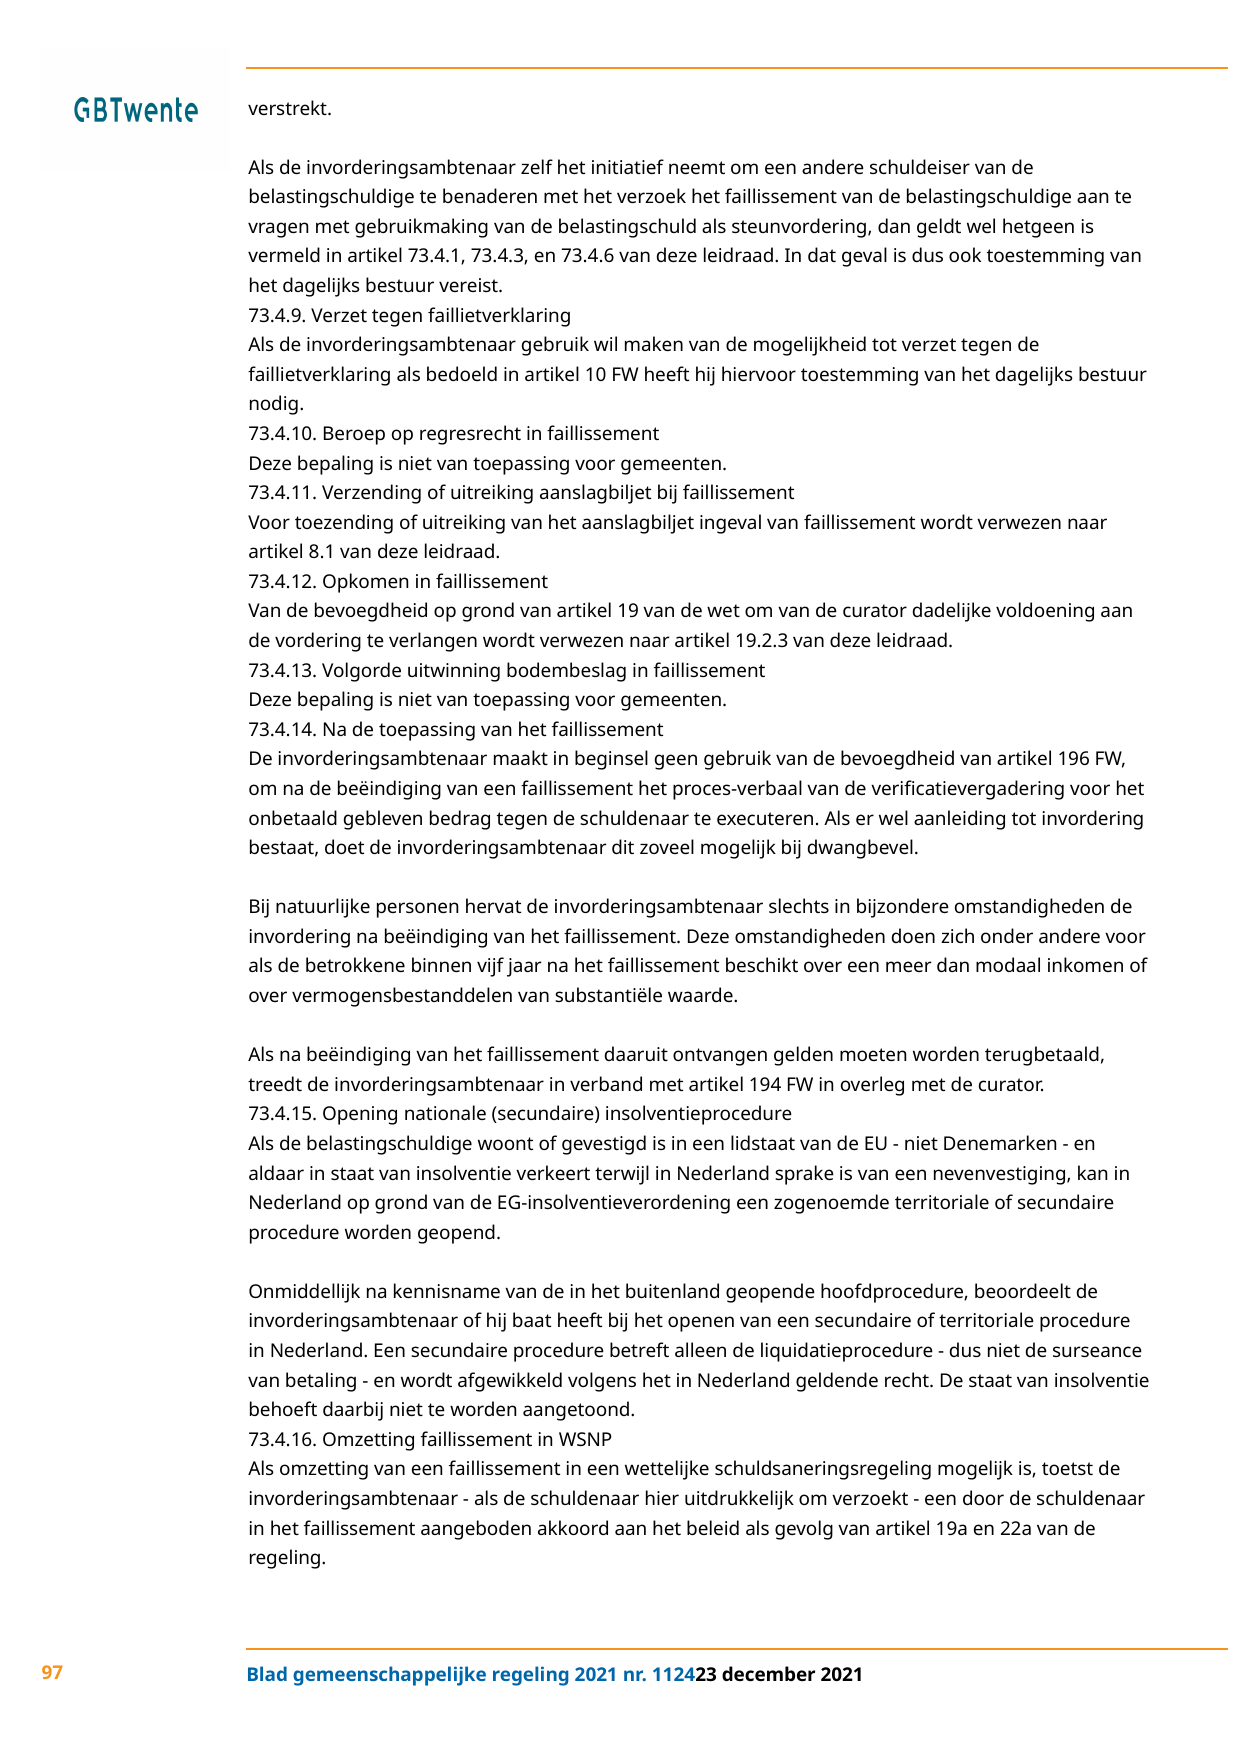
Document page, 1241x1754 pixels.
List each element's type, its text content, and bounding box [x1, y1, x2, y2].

text 73.4.16. Omzetting faillissement in WSNP [248, 1426, 1152, 1452]
text Onmiddellijk na kennisname van de in het buitenland geopende hoofdprocedure, beoordeelt de invorderingsambtenaar of hij baat heeft bij het openen van een secundaire of territoriale procedure in Nederland. Een secundaire procedure betreft alleen de liquidatieprocedure - dus niet de surseance van betaling - en wordt afgewikkeld volgens het in Nederland geldende recht. De staat van insolventie behoeft daarbij niet te worden aangetoond. [248, 1278, 1152, 1422]
text 73.4.12. Opkomen in faillissement [248, 568, 1152, 594]
text 73.4.11. Verzending of uitreiking aanslagbiljet bij faillissement [248, 479, 1152, 505]
text Deze bepaling is niet van toepassing voor gemeenten. [248, 450, 1152, 476]
text 73.4.15. Opening nationale (secundaire) insolventieprocedure [248, 1101, 1152, 1126]
text Voor toezending of uitreiking van het aanslagbiljet ingeval van faillissement wordt verwezen naar artikel 8.1 van deze leidraad. [248, 509, 1152, 564]
text 73.4.10. Beroep op regresrecht in faillissement [248, 420, 1152, 446]
text Deze bepaling is niet van toepassing voor gemeenten. [248, 686, 1152, 712]
text De invorderingsambtenaar maakt in beginsel geen gebruik van de bevoegdheid van artikel 196 FW, om na de beëindiging van een faillissement het proces-verbaal van de verificatievergadering voor het onbetaald gebleven bedrag tegen de schuldenaar te executeren. Als er wel aanleiding tot invordering bestaat, doet de invorderingsambtenaar dit zoveel mogelijk bij dwangbevel. [248, 746, 1152, 860]
text 73.4.14. Na de toepassing van het faillissement [248, 716, 1152, 742]
text Van de bevoegdheid op grond van artikel 19 van de wet om van de curator dadelijke voldoening aan de vordering te verlangen wordt verwezen naar artikel 19.2.3 van deze leidraad. [248, 598, 1152, 653]
text Als de belastingschuldige woont of gevestigd is in een lidstaat van de EU - niet Denemarken - en aldaar in staat van insolventie verkeert terwijl in Nederland sprake is van een nevenvestiging, kan in Nederland op grond van de EG-insolventieverordening een zogenoemde territoriale of secundaire procedure worden geopend. [248, 1130, 1152, 1245]
text Als de invorderingsambtenaar zelf het initiatief neemt om een andere schuldeiser van de belastingschuldige te benaderen met het verzoek het faillissement van de belastingschuldige aan te vragen met gebruikmaking van de belastingschuld als steunvordering, dan geldt wel hetgeen is vermeld in artikel 73.4.1, 73.4.3, en 73.4.6 van deze leidraad. In dat geval is dus ook toestemming van het dagelijks bestuur vereist. [248, 154, 1152, 298]
text Als na beëindiging van het faillissement daaruit ontvangen gelden moeten worden terugbetaald, treedt de invorderingsambtenaar in verband met artikel 194 FW in overleg met de curator. [248, 1041, 1152, 1097]
picture [41, 47, 231, 172]
text verstrekt. [248, 95, 1152, 121]
text Als de invorderingsambtenaar gebruik wil maken van de mogelijkheid tot verzet tegen de faillietverklaring als bedoeld in artikel 10 FW heeft hij hiervoor toestemming van het dagelijks bestuur nodig. [248, 331, 1152, 416]
text Als omzetting van een faillissement in een wettelijke schuldsaneringsregeling mogelijk is, toetst de invorderingsambtenaar - als de schuldenaar hier uitdrukkelijk om verzoekt - een door de schuldenaar in het faillissement aangeboden akkoord aan het beleid als gevolg van artikel 19a en 22a van de regeling. [248, 1456, 1152, 1570]
text 73.4.9. Verzet tegen faillietverklaring [248, 302, 1152, 328]
text 73.4.13. Volgorde uitwinning bodembeslag in faillissement [248, 657, 1152, 683]
text Bij natuurlijke personen hervat de invorderingsambtenaar slechts in bijzondere omstandigheden de invordering na beëindiging van het faillissement. Deze omstandigheden doen zich onder andere voor als de betrokkene binnen vijf jaar na het faillissement beschikt over een meer dan modaal inkomen of over vermogensbestanddelen van substantiële waarde. [248, 893, 1152, 1008]
